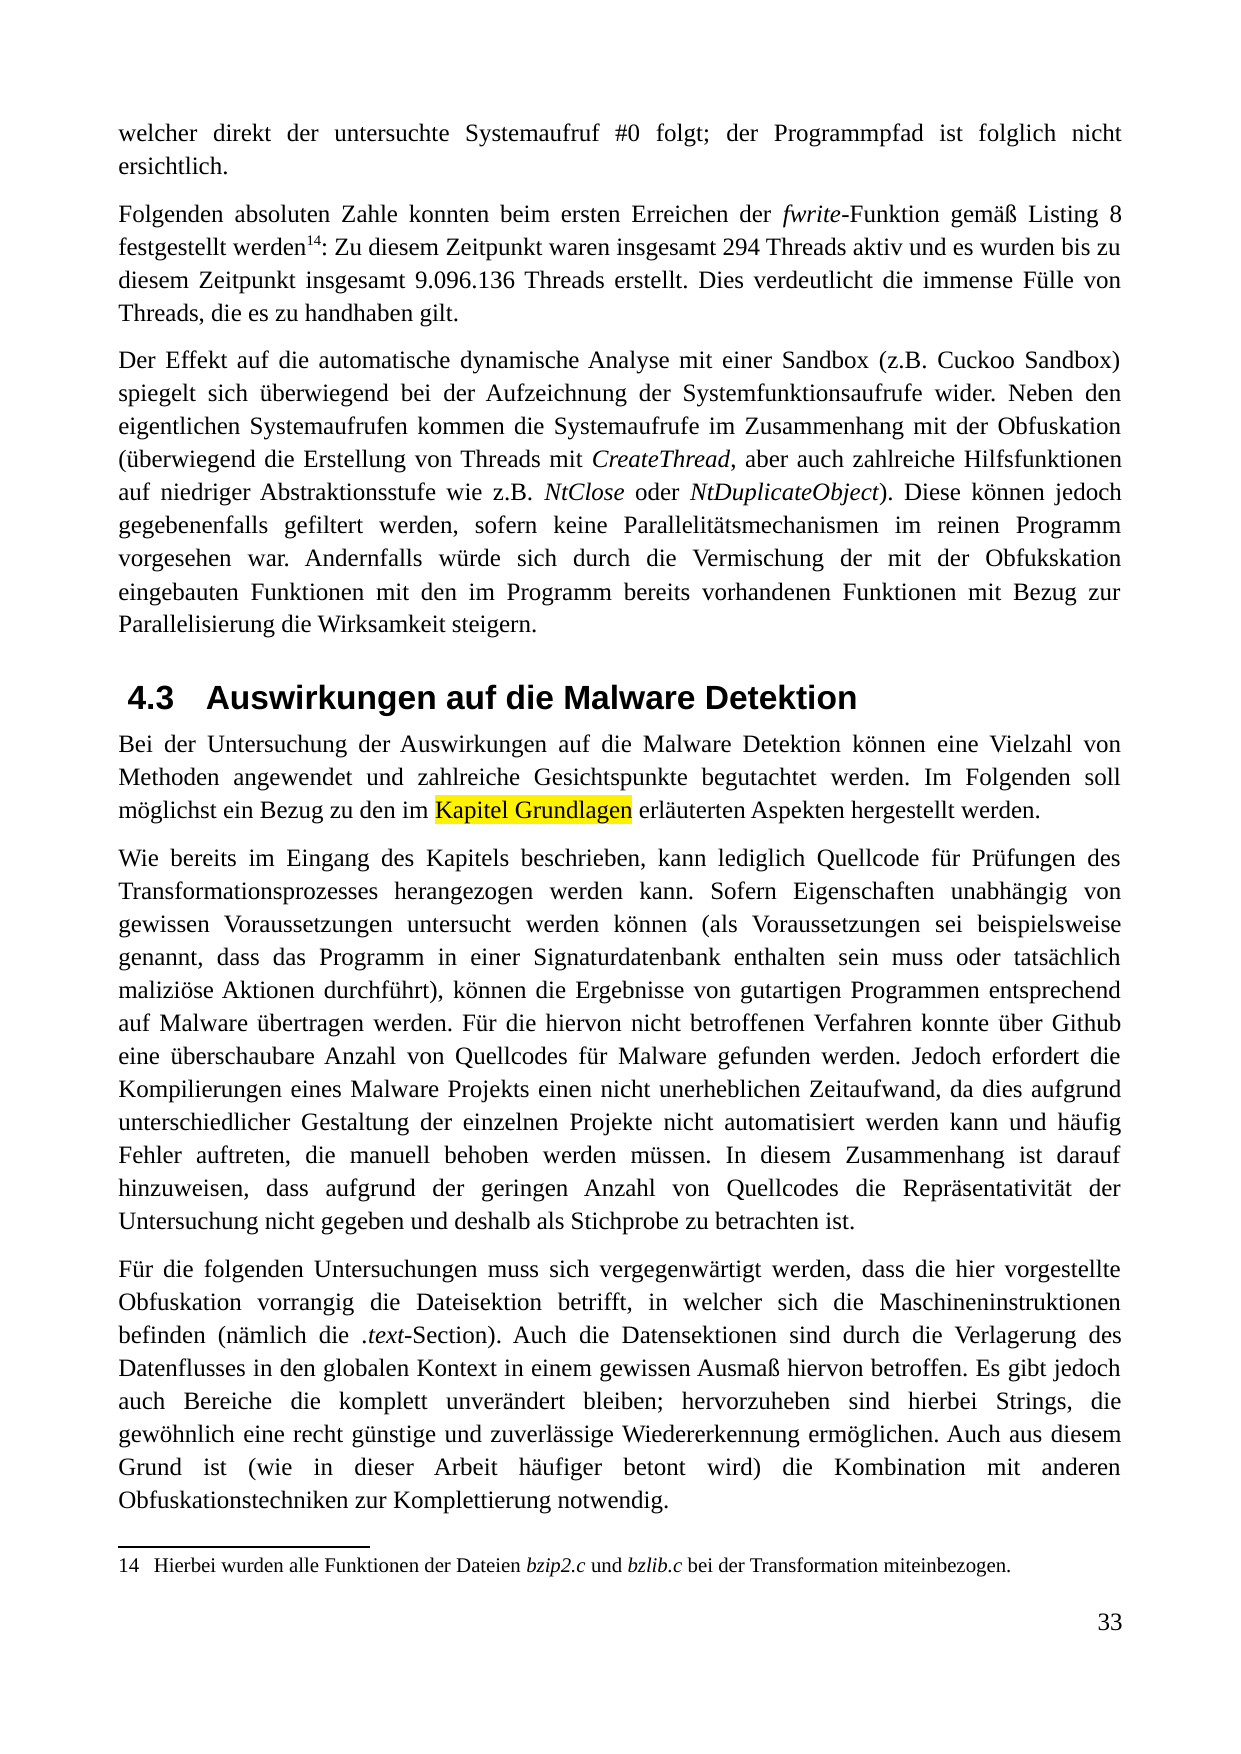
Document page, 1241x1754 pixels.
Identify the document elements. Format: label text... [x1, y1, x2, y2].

text Folgenden absoluten Zahle konnten beim ersten Erreichen der fwrite-Funktion gemäß Listing 8 festgestellt werden: Zu diesem Zeitpunkt waren insgesamt 294 Threads aktiv und es wurden bis zu diesem Zeitpunkt insgesamt 9.096.136 Threads erstellt. Dies verdeutlicht die immense Fülle von Threads, die es zu handhaben gilt. [118, 199, 1122, 327]
subtitle Auswirkungen auf die Malware Detektion [118, 678, 1122, 717]
text welcher direkt der untersuchte Systemaufruf #0 folgt; der Programmpfad ist folglich nicht ersichtlich. [118, 118, 1122, 180]
text Wie bereits im Eingang des Kapitels beschrieben, kann lediglich Quellcode für Prüfungen des Transformationsprozesses herangezogen werden kann. Sofern Eigenschaften unabhängig von gewissen Voraussetzungen untersucht werden können (als Voraussetzungen sei beispielsweise genannt, dass das Programm in einer Signaturdatenbank enthalten sein muss oder tatsächlich maliziöse Aktionen durchführt), können die Ergebnisse von gutartigen Programmen entsprechend auf Malware übertragen werden. Für die hiervon nicht betroffenen Verfahren konnte über Github eine überschaubare Anzahl von Quellcodes für Malware gefunden werden. Jedoch erfordert die Kompilierungen eines Malware Projekts einen nicht unerheblichen Zeitaufwand, da dies aufgrund unterschiedlicher Gestaltung der einzelnen Projekte nicht automatisiert werden kann und häufig Fehler auftreten, die manuell behoben werden müssen. In diesem Zusammenhang ist darauf hinzuweisen, dass aufgrund der geringen Anzahl von Quellcodes die Repräsentativität der Untersuchung nicht gegeben und deshalb als Stichprobe zu betrachten ist. [118, 843, 1122, 1235]
text Hierbei wurden alle Funktionen der Dateien bzip2.c und bzlib.c bei der Transformation miteinbezogen. [118, 1553, 1122, 1577]
text Für die folgenden Untersuchungen muss sich vergegenwärtigt werden, dass die hier vorgestellte Obfuskation vorrangig die Dateisektion betrifft, in welcher sich die Maschineninstruktionen befinden (nämlich die .text-Section). Auch die Datensektionen sind durch die Verlagerung des Datenflusses in den globalen Kontext in einem gewissen Ausmaß hiervon betroffen. Es gibt jedoch auch Bereiche die komplett unverändert bleiben; hervorzuheben sind hierbei Strings, die gewöhnlich eine recht günstige und zuverlässige Wiedererkennung ermöglichen. Auch aus diesem Grund ist (wie in dieser Arbeit häufiger betont wird) die Kombination mit anderen Obfuskationstechniken zur Komplettierung notwendig. [118, 1254, 1122, 1513]
text Der Effekt auf die automatische dynamische Analyse mit einer Sandbox (z.B. Cuckoo Sandbox) spiegelt sich überwiegend bei der Aufzeichnung der Systemfunktionsaufrufe wider. Neben den eigentlichen Systemaufrufen kommen die Systemaufrufe im Zusammenhang mit der Obfuskation (überwiegend die Erstellung von Threads mit CreateThread, aber auch zahlreiche Hilfsfunktionen auf niedriger Abstraktionsstufe wie z.B. NtClose oder NtDuplicateObject). Diese können jedoch gegebenenfalls gefiltert werden, sofern keine Parallelitätsmechanismen im reinen Programm vorgesehen war. Andernfalls würde sich durch die Vermischung der mit der Obfukskation eingebauten Funktionen mit den im Programm bereits vorhandenen Funktionen mit Bezug zur Parallelisierung die Wirksamkeit steigern. [118, 345, 1122, 638]
text Bei der Untersuchung der Auswirkungen auf die Malware Detektion können eine Vielzahl von Methoden angewendet und zahlreiche Gesichtspunkte begutachtet werden. Im Folgenden soll möglichst ein Bezug zu den im Kapitel Grundlagen erläuterten Aspekten hergestellt werden. [118, 729, 1122, 824]
